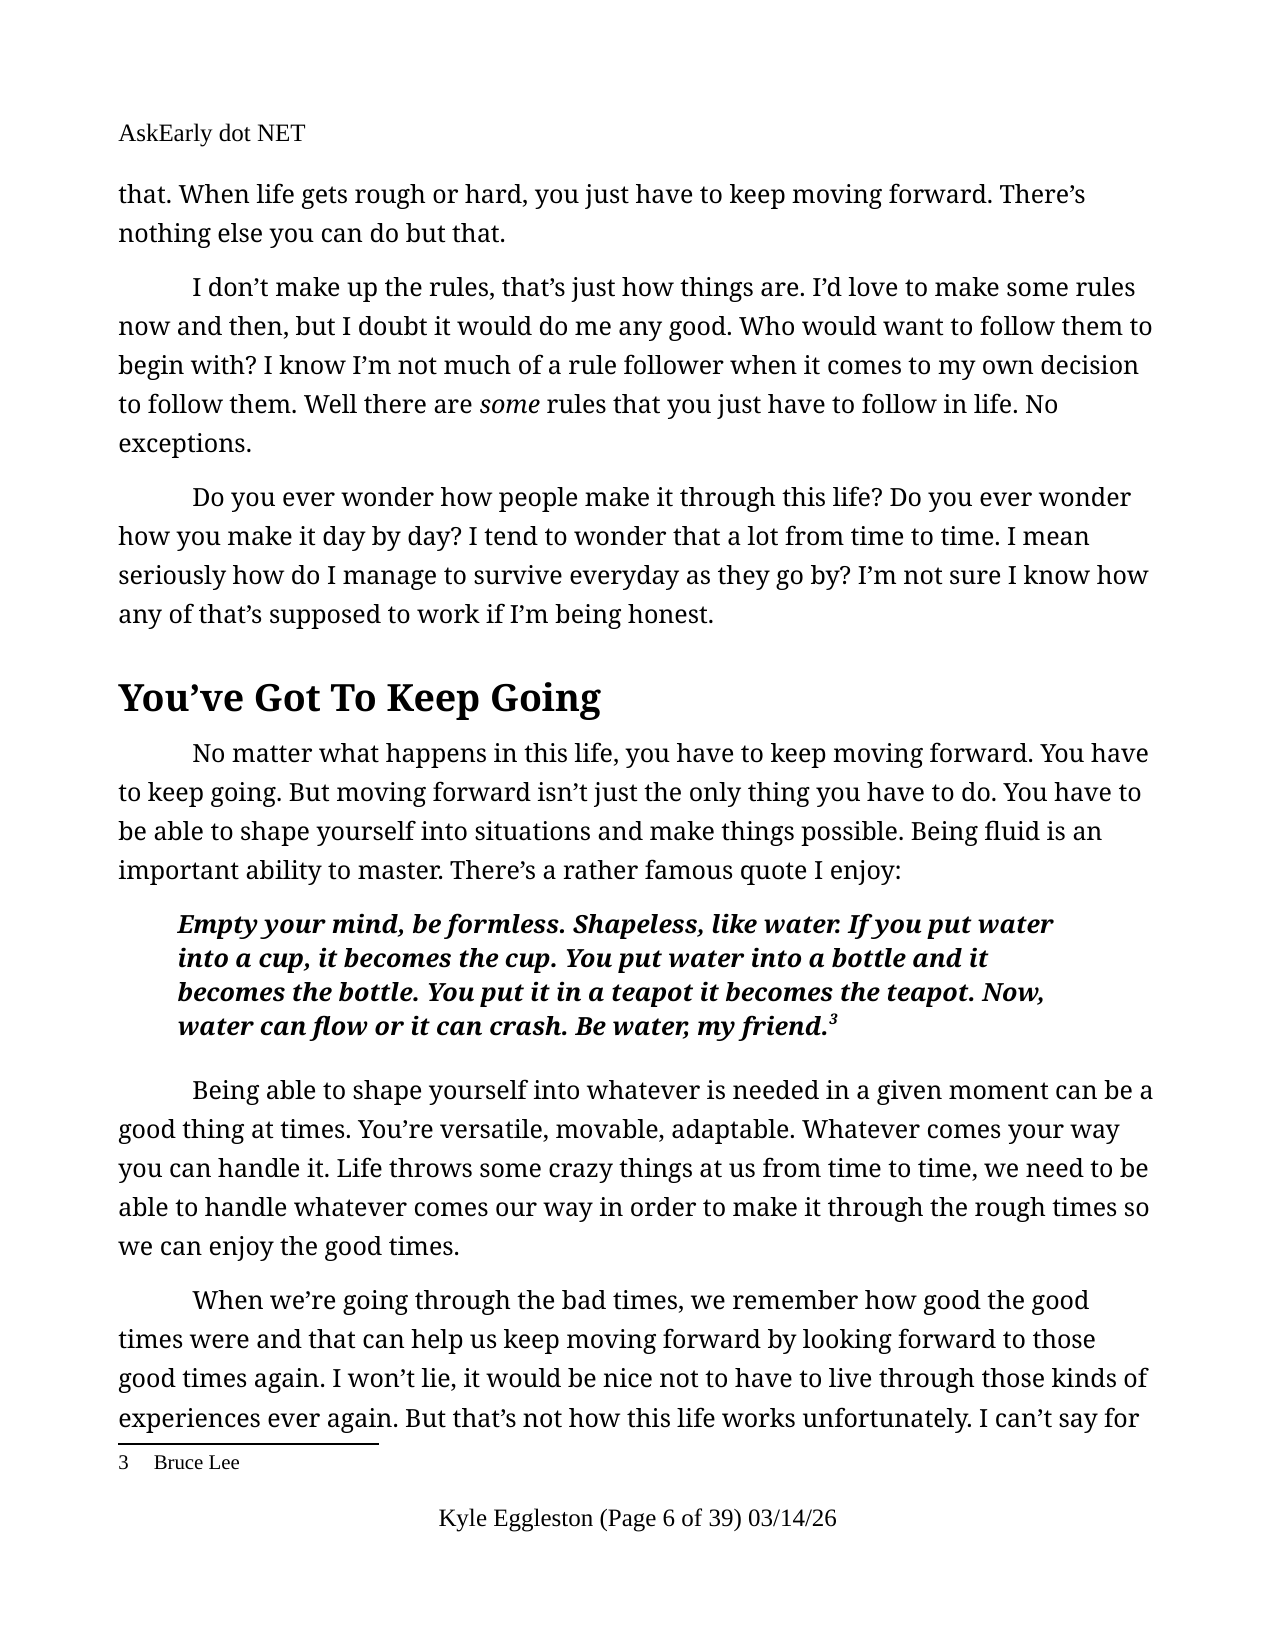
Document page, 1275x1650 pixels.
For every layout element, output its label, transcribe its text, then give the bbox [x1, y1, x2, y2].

text that. When life gets rough or hard, you just have to keep moving forward. There’s nothing else you can do but that. [118, 176, 1157, 249]
text No matter what happens in this life, you have to keep moving forward. You have to keep going. But moving forward isn’t just the only thing you have to do. You have to be able to shape yourself into situations and make things possible. Being fluid is an important ability to master. There’s a rather famous quote I enjoy: [118, 735, 1157, 887]
text Do you ever wonder how people make it through this life? Do you ever wonder how you make it day by day? I tend to wonder that a lot from time to time. I mean seriously how do I manage to survive everyday as they go by? I’m not sure I know how any of that’s supposed to work if I’m being honest. [118, 480, 1157, 631]
text Being able to shape yourself into whatever is needed in a given moment can be a good thing at times. You’re versatile, movable, adaptable. Whatever comes your way you can handle it. Life throws some crazy things at us from time to time, we need to be able to handle whatever comes our way in order to make it through the rough times so we can enjoy the good times. [118, 1072, 1157, 1263]
text Empty your mind, be formless. Shapeless, like water. If you put water into a cup, it becomes the cup. You put water into a bottle and it becomes the bottle. You put it in a teapot it becomes the teapot. Now, water can flow or it can crash. Be water, my friend. [177, 907, 1098, 1043]
text Bruce Lee [118, 1449, 1157, 1474]
text When we’re going through the bad times, we remember how good the good times were and that can help us keep moving forward by looking forward to those good times again. I won’t lie, it would be nice not to have to live through those kinds of experiences ever again. But that’s not how this life works unfortunately. I can’t say for [118, 1283, 1157, 1434]
text I don’t make up the rules, that’s just how things are. I’d love to make some rules now and then, but I doubt it would do me any good. Who would want to follow them to begin with? I know I’m not much of a rule follower when it comes to my own decision to follow them. Well there are some rules that you just have to follow in life. No exceptions. [118, 269, 1157, 460]
subtitle You’ve Got To Keep Going [118, 672, 1157, 723]
